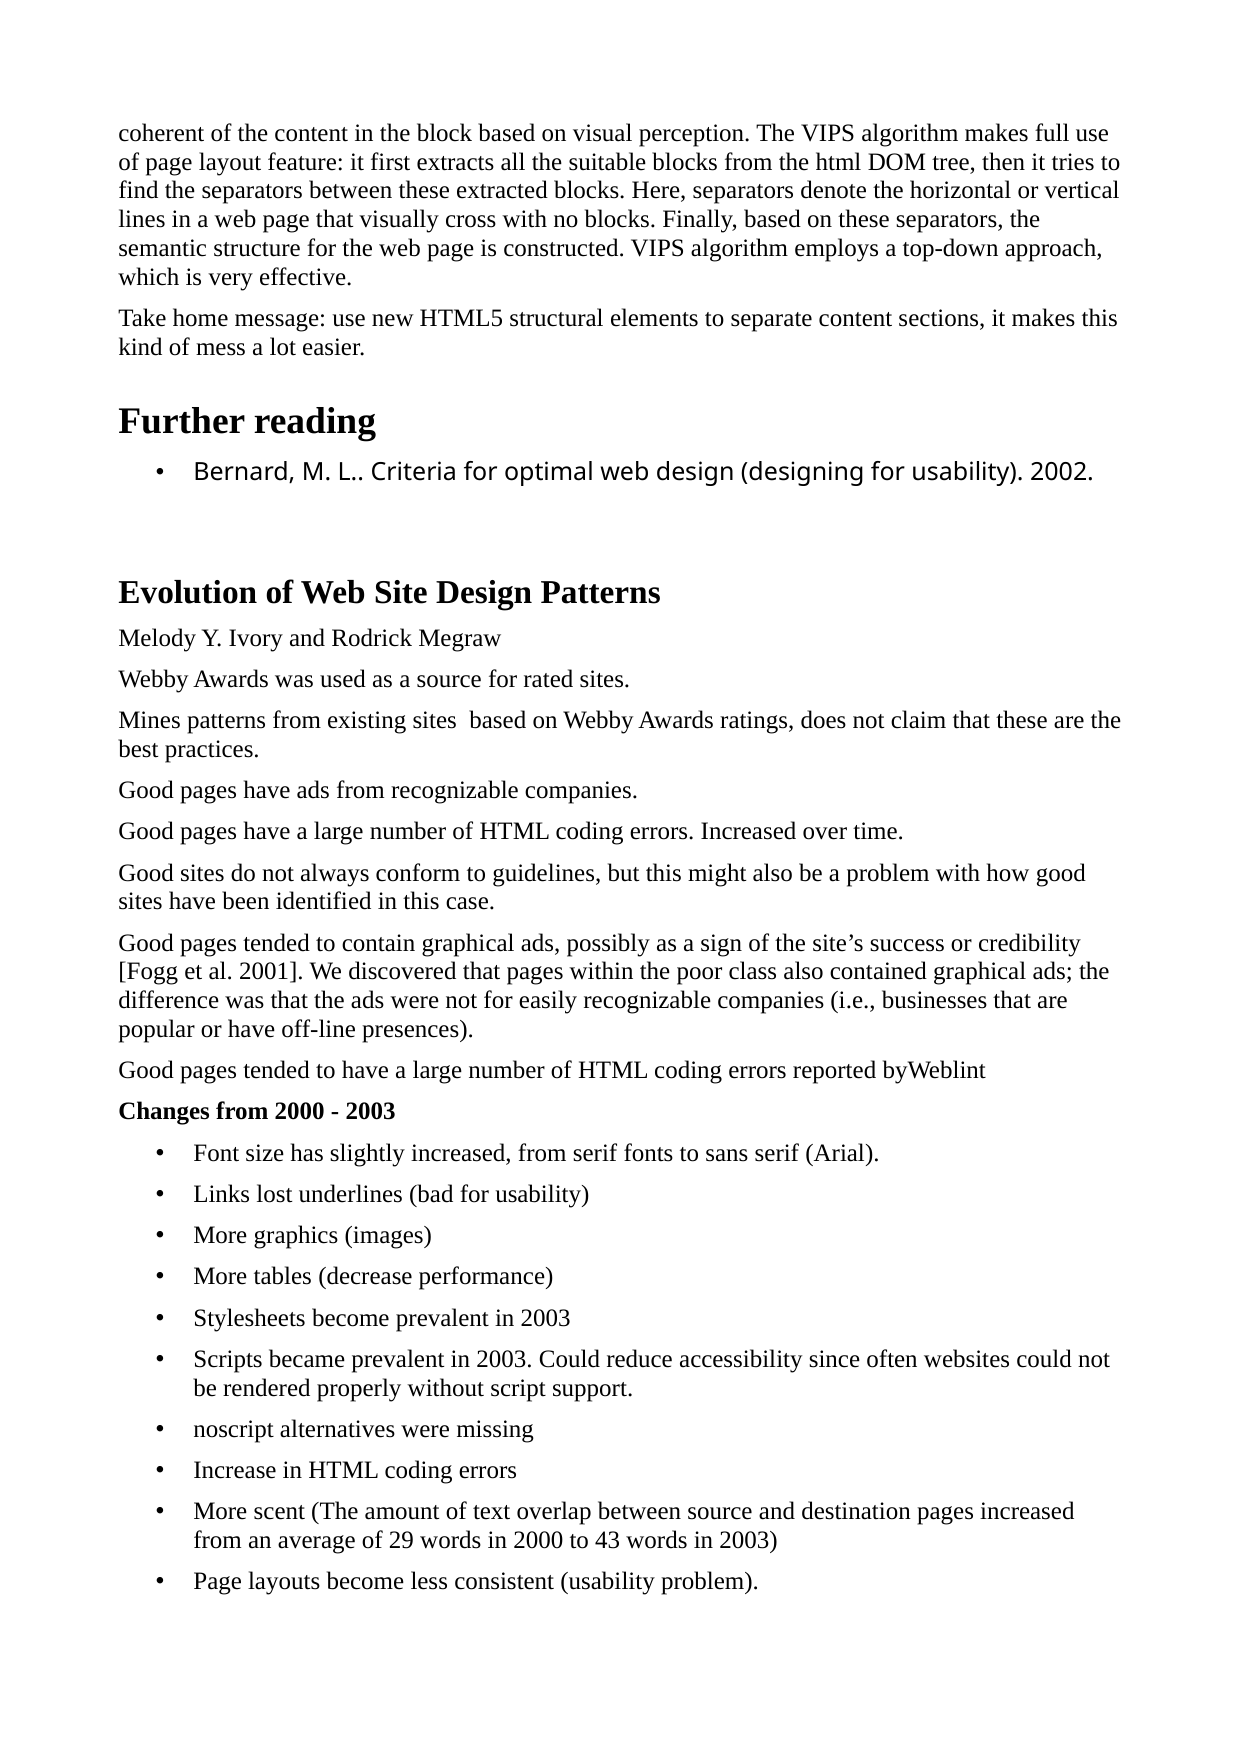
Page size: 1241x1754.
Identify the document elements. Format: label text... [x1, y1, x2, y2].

list Page layouts become less consistent (usability problem). [156, 1566, 1122, 1595]
text Mines patterns from existing sites based on Webby Awards ratings, does not claim that these are the best practices. [118, 705, 1122, 763]
list Stylesheets become prevalent in 2003 [156, 1303, 1122, 1331]
text Good pages tended to contain graphical ads, possibly as a sign of the site’s success or credibility [Fogg et al. 2001]. We discovered that pages within the poor class also contained graphical ads; the difference was that the ads were not for easily recognizable companies (i.e., businesses that are popular or have off-line presences). [118, 928, 1122, 1043]
text Good sites do not always conform to guidelines, but this might also be a problem with how good sites have been identified in this case. [118, 858, 1122, 915]
list More graphics (images) [156, 1220, 1122, 1249]
list Font size has slightly increased, from serif fonts to sans serif (Arial). [156, 1138, 1122, 1166]
list Bernard, M. L.. Criteria for optimal web design (designing for usability). 2002. [156, 454, 1122, 488]
text Take home message: use new HTML5 structural elements to separate content sections, it makes this kind of mess a lot easier. [118, 303, 1122, 361]
text Melody Y. Ivory and Rodrick Megraw [118, 623, 1122, 651]
list More scent (The amount of text overlap between source and destination pages increased from an average of 29 words in 2000 to 43 words in 2003) [156, 1496, 1122, 1554]
list Scripts became prevalent in 2003. Could reduce accessibility since often websites could not be rendered properly without script support. [156, 1344, 1122, 1401]
subtitle Evolution of Web Site Design Patterns [118, 572, 1122, 610]
text Changes from 2000 - 2003 [118, 1096, 1122, 1125]
list Links lost underlines (bad for usability) [156, 1179, 1122, 1208]
text coherent of the content in the block based on visual perception. The VIPS algorithm makes full use of page layout feature: it first extracts all the suitable blocks from the html DOM tree, then it tries to find the separators between these extracted blocks. Here, separators denote the horizontal or vertical lines in a web page that visually cross with no blocks. Finally, based on these separators, the semantic structure for the web page is constructed. VIPS algorithm employs a top-down approach, which is very effective. [118, 118, 1122, 291]
subtitle Further reading [118, 398, 1122, 441]
text Good pages tended to have a large number of HTML coding errors reported byWeblint [118, 1055, 1122, 1084]
list More tables (decrease performance) [156, 1261, 1122, 1290]
text Good pages have a large number of HTML coding errors. Increased over time. [118, 816, 1122, 845]
text Good pages have ads from recognizable companies. [118, 775, 1122, 804]
list Increase in HTML coding errors [156, 1455, 1122, 1484]
text Webby Awards was used as a source for rated sites. [118, 664, 1122, 693]
list noscript alternatives were missing [156, 1414, 1122, 1443]
